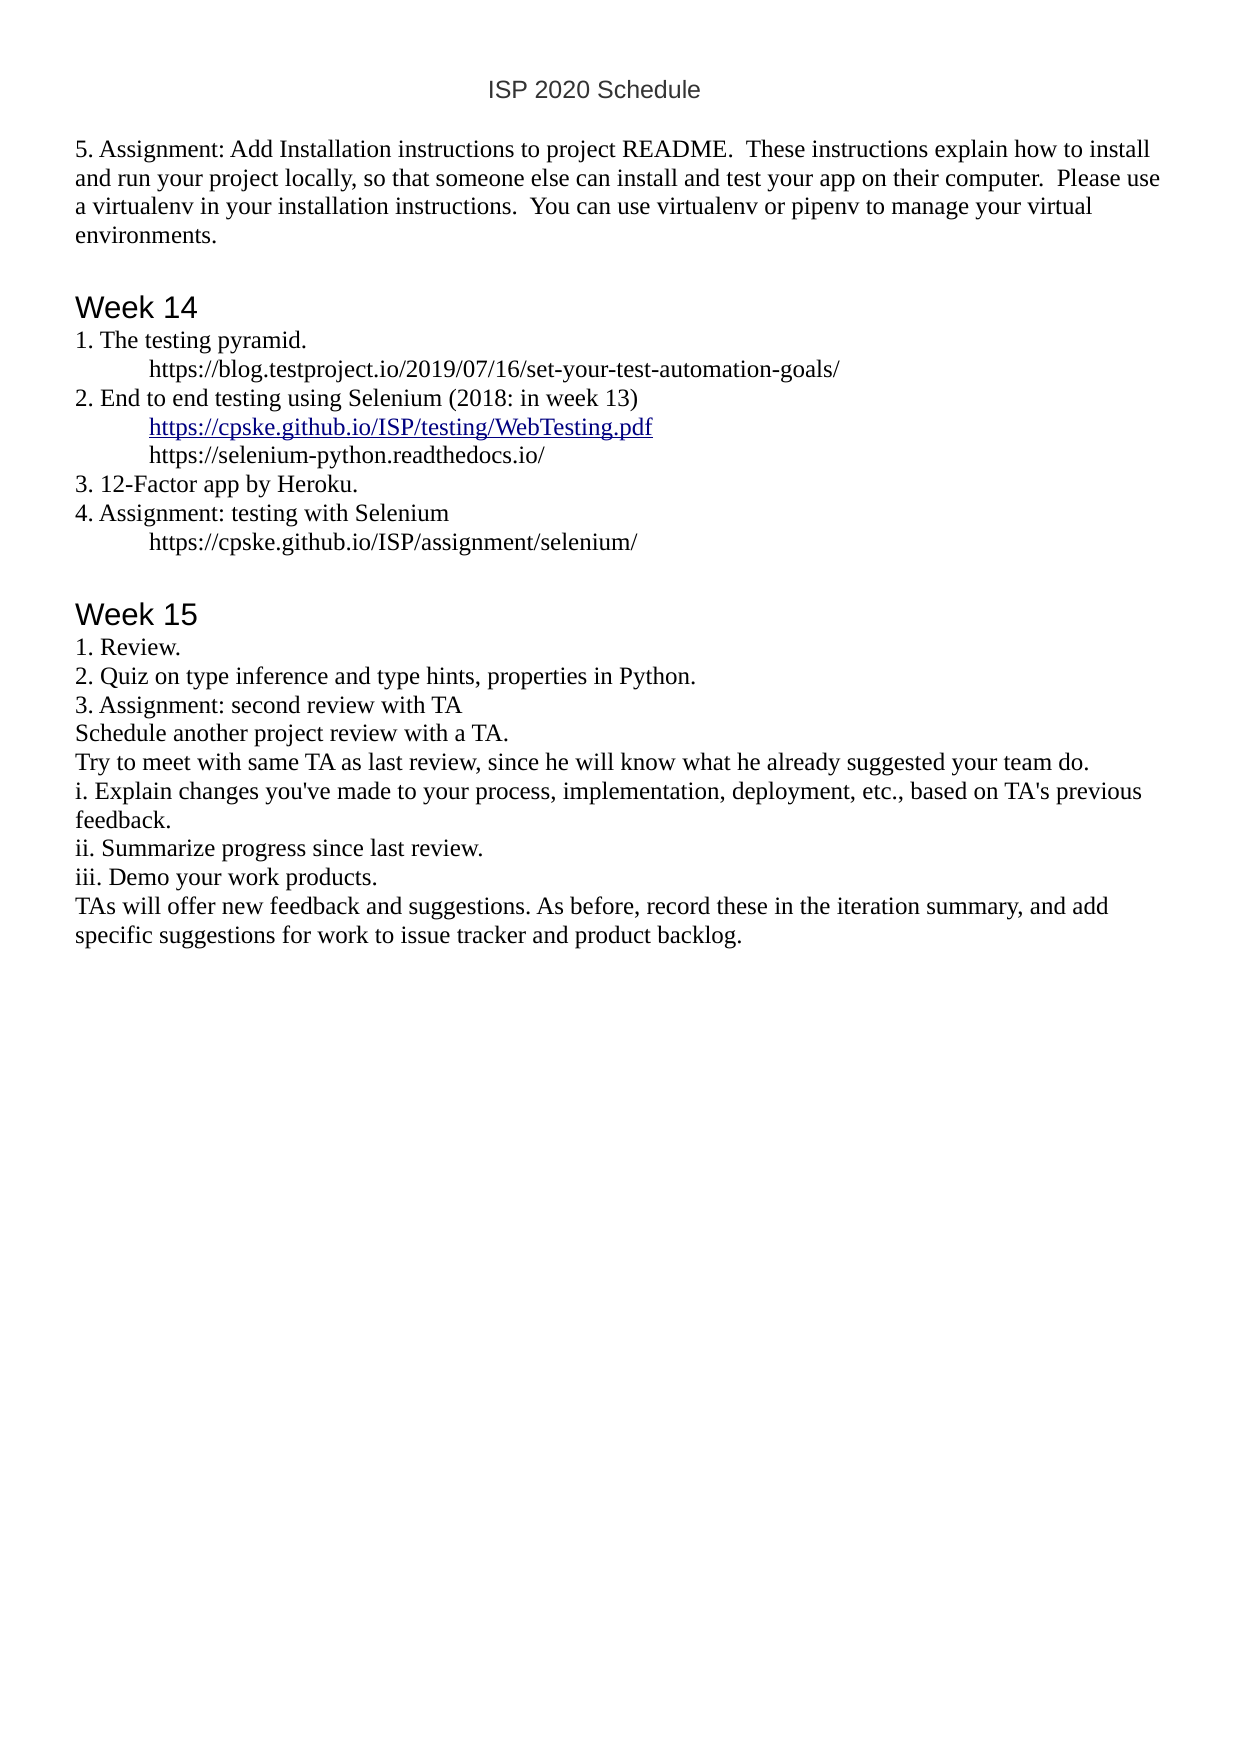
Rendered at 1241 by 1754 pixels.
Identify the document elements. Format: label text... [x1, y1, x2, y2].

text 2. End to end testing using Selenium (2018: in week 13) [75, 383, 1166, 412]
text i. Explain changes you've made to your process, implementation, deployment, etc., based on TA's previous feedback. [75, 776, 1166, 833]
text https://cpske.github.io/ISP/testing/WebTesting.pdf [75, 412, 1166, 441]
text 3. Assignment: second review with TA [75, 690, 1166, 718]
text iii. Demo your work products. [75, 862, 1166, 891]
text Try to meet with same TA as last review, since he will know what he already suggested your team do. [75, 747, 1166, 776]
text ii. Summarize progress since last review. [75, 833, 1166, 862]
subtitle Week 14 [75, 289, 1166, 326]
text 5. Assignment: Add Installation instructions to project README. These instructions explain how to install and run your project locally, so that someone else can install and test your app on their computer. Please use a virtualenv in your installation instructions. You can use virtualenv or pipenv to manage your virtual environments. [75, 134, 1166, 249]
subtitle Week 15 [75, 596, 1166, 632]
text 1. The testing pyramid. [75, 326, 1166, 354]
text https://blog.testproject.io/2019/07/16/set-your-test-automation-goals/ [75, 354, 1166, 383]
text Schedule another project review with a TA. [75, 718, 1166, 747]
text 3. 12-Factor app by Heroku. [75, 469, 1166, 498]
text TAs will offer new feedback and suggestions. As before, record these in the iteration summary, and add specific suggestions for work to issue tracker and product backlog. [75, 891, 1166, 948]
text 1. Review. [75, 632, 1166, 661]
text 4. Assignment: testing with Selenium [75, 498, 1166, 527]
text https://selenium-python.readthedocs.io/ [75, 441, 1166, 469]
text https://cpske.github.io/ISP/assignment/selenium/ [75, 527, 1166, 556]
text 2. Quiz on type inference and type hints, properties in Python. [75, 661, 1166, 690]
